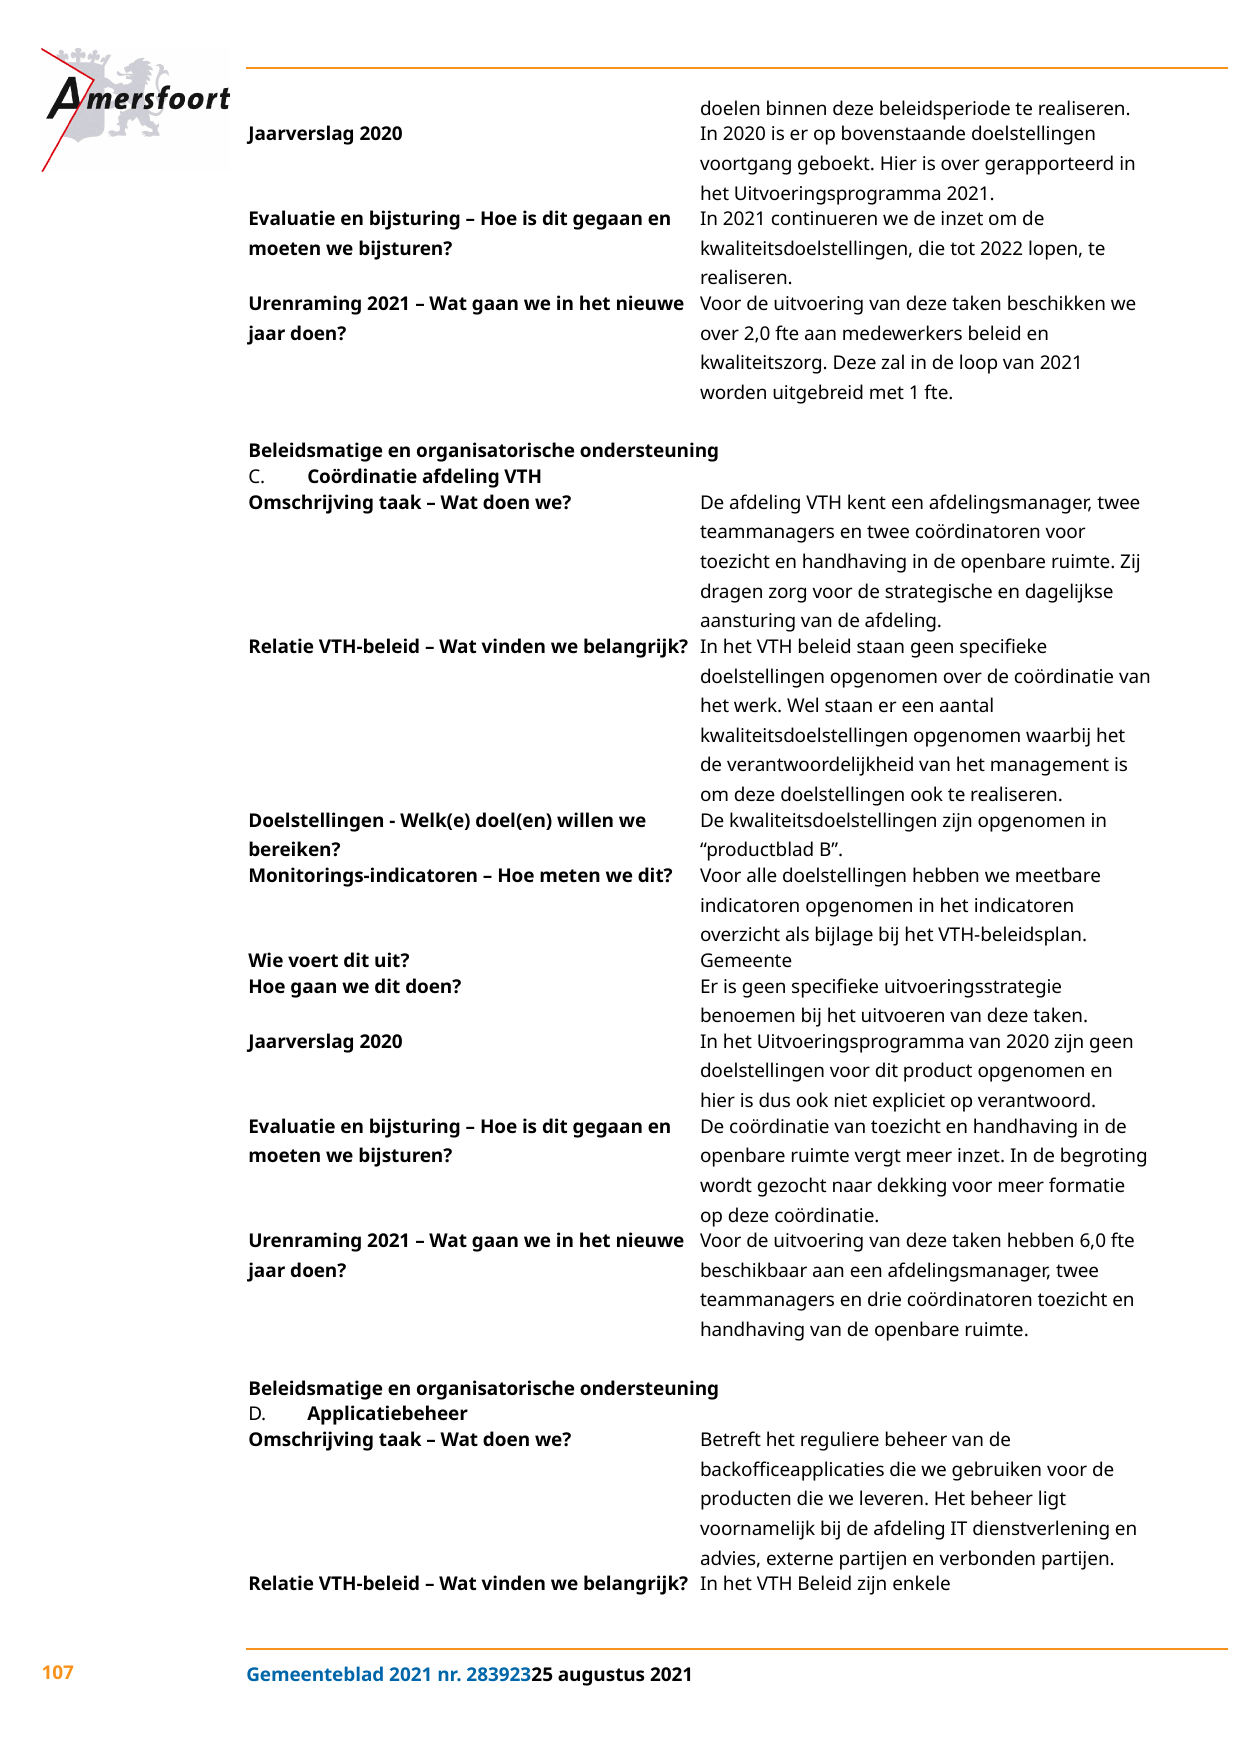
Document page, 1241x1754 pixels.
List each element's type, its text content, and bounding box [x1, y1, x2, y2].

table_cell Relatie VTH-beleid – Wat vinden we belangrijk? [248, 633, 700, 807]
table_cell Monitorings-indicatoren – Hoe meten we dit? [248, 862, 700, 947]
table_cell Urenraming 2021 – Wat gaan we in het nieuwe jaar doen? [248, 1228, 700, 1342]
table_cell De afdeling VTH kent een afdelingsmanager, twee teammanagers en twee coördinatoren voor toezicht en handhaving in de openbare ruimte. Zij dragen zorg voor de strategische en dagelijkse aansturing van de afdeling. [700, 489, 1152, 633]
table_cell Hoe gaan we dit doen? [248, 973, 700, 1028]
table_cell Applicatiebeheer [248, 1401, 1152, 1426]
table_cell Voor alle doelstellingen hebben we meetbare indicatoren opgenomen in het indicatoren overzicht als bijlage bij het VTH-beleidsplan. [700, 862, 1152, 947]
table_cell Voor de uitvoering van deze taken hebben 6,0 fte beschikbaar aan een afdelingsmanager, twee teammanagers en drie coördinatoren toezicht en handhaving van de openbare ruimte. [700, 1228, 1152, 1342]
table_header Beleidsmatige en organisatorische ondersteuning [248, 1375, 1152, 1401]
table_cell Wie voert dit uit? [248, 947, 700, 973]
table_cell Relatie VTH-beleid – Wat vinden we belangrijk? [248, 1570, 700, 1596]
table_cell Evaluatie en bijsturing – Hoe is dit gegaan en moeten we bijsturen? [248, 1113, 700, 1227]
table_cell Jaarverslag 2020 [248, 1028, 700, 1113]
table_cell Omschrijving taak – Wat doen we? [248, 1426, 700, 1570]
picture [41, 47, 231, 172]
table_cell In het Uitvoeringsprogramma van 2020 zijn geen doelstellingen voor dit product opgenomen en hier is dus ook niet expliciet op verantwoord. [700, 1028, 1152, 1113]
table_cell De coördinatie van toezicht en handhaving in de openbare ruimte vergt meer inzet. In de begroting wordt gezocht naar dekking voor meer formatie op deze coördinatie. [700, 1113, 1152, 1227]
table_cell Coördinatie afdeling VTH [248, 464, 1152, 489]
table_header Beleidsmatige en organisatorische ondersteuning [248, 438, 1152, 463]
table_cell In het VTH beleid staan geen specifieke doelstellingen opgenomen over de coördinatie van het werk. Wel staan er een aantal kwaliteitsdoelstellingen opgenomen waarbij het de verantwoordelijkheid van het management is om deze doelstellingen ook te realiseren. [700, 633, 1152, 807]
table_cell Voor de uitvoering van deze taken beschikken we over 2,0 fte aan medewerkers beleid en kwaliteitszorg. Deze zal in de loop van 2021 worden uitgebreid met 1 fte. [700, 290, 1152, 405]
table_cell Doelstellingen - Welk(e) doel(en) willen we bereiken? [248, 807, 700, 862]
table_cell doelen binnen deze beleidsperiode te realiseren. [700, 95, 1152, 121]
table_cell In 2020 is er op bovenstaande doelstellingen voortgang geboekt. Hier is over gerapporteerd in het Uitvoeringsprogramma 2021. [700, 121, 1152, 205]
table_cell Evaluatie en bijsturing – Hoe is dit gegaan en moeten we bijsturen? [248, 205, 700, 290]
table_cell Jaarverslag 2020 [248, 121, 700, 205]
table_cell In 2021 continueren we de inzet om de kwaliteitsdoelstellingen, die tot 2022 lopen, te realiseren. [700, 205, 1152, 290]
table_cell Betreft het reguliere beheer van de backofficeapplicaties die we gebruiken voor de producten die we leveren. Het beheer ligt voornamelijk bij de afdeling IT dienstverlening en advies, externe partijen en verbonden partijen. [700, 1426, 1152, 1570]
table_cell Er is geen specifieke uitvoeringsstrategie benoemen bij het uitvoeren van deze taken. [700, 973, 1152, 1028]
table_cell In het VTH Beleid zijn enkele [700, 1570, 1152, 1596]
table_cell Gemeente [700, 947, 1152, 973]
table_cell [248, 95, 700, 121]
table_cell Urenraming 2021 – Wat gaan we in het nieuwe jaar doen? [248, 290, 700, 405]
table_cell De kwaliteitsdoelstellingen zijn opgenomen in “productblad B”. [700, 807, 1152, 862]
table_cell Omschrijving taak – Wat doen we? [248, 489, 700, 633]
